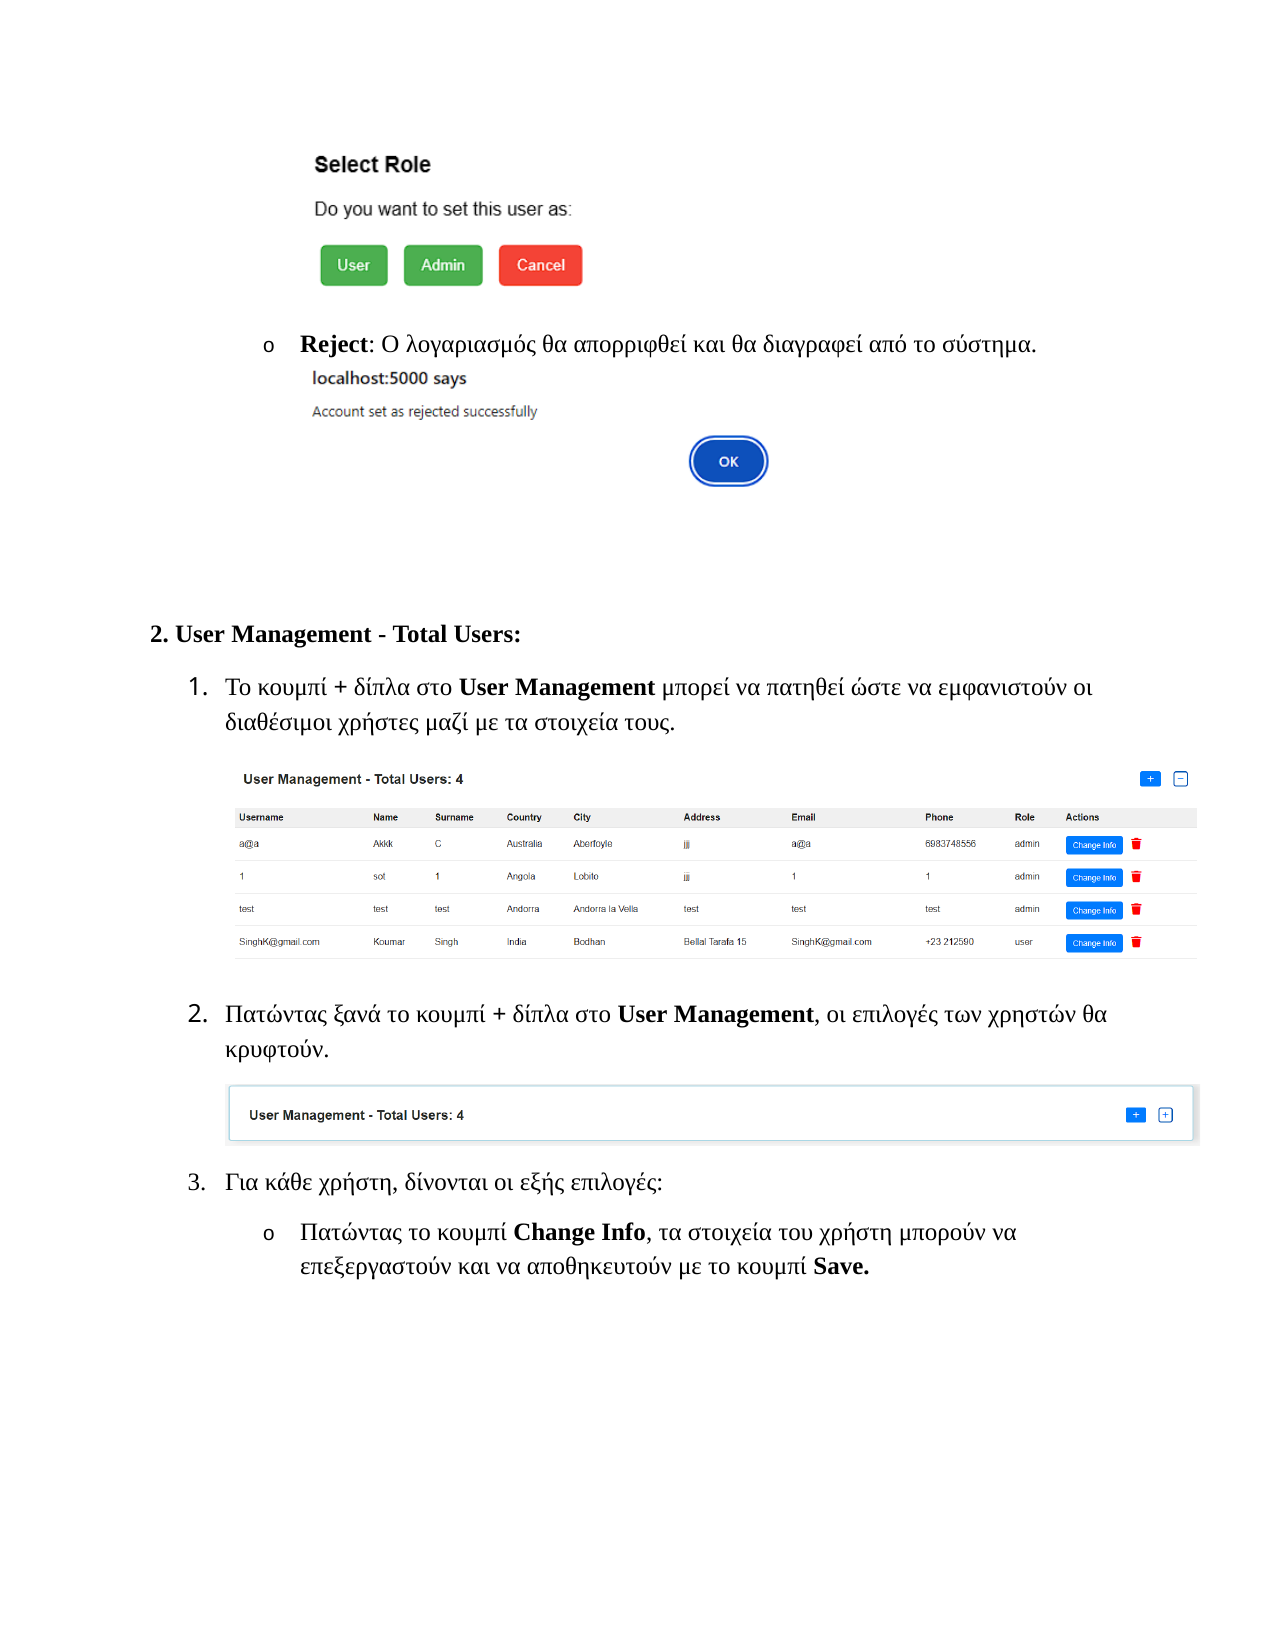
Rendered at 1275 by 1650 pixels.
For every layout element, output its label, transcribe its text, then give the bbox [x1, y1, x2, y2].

list Το κουμπί + δίπλα στο User Management μπορεί να πατηθεί ώστε να εμφανιστούν οι διαθέσιμοι χρήστες μαζί με τα στοιχεία τους. [187, 668, 1125, 736]
list Πατώντας ξανά το κουμπί + δίπλα στο User Management, οι επιλογές των χρηστών θα κρυφτούν. [187, 996, 1125, 1063]
text 2. User Management - Total Users: [150, 619, 1125, 647]
list Πατώντας το κουμπί Change Info, τα στοιχεία του χρήστη μπορούν να επεξεργαστούν και να αποθηκευτούν με το κουμπί Save. [262, 1217, 1125, 1279]
list Για κάθε χρήστη, δίνονται οι εξής επιλογές: [187, 1167, 1125, 1196]
list Reject: Ο λογαριασμός θα απορριφθεί και θα διαγραφεί από το σύστημα. [262, 329, 1125, 498]
